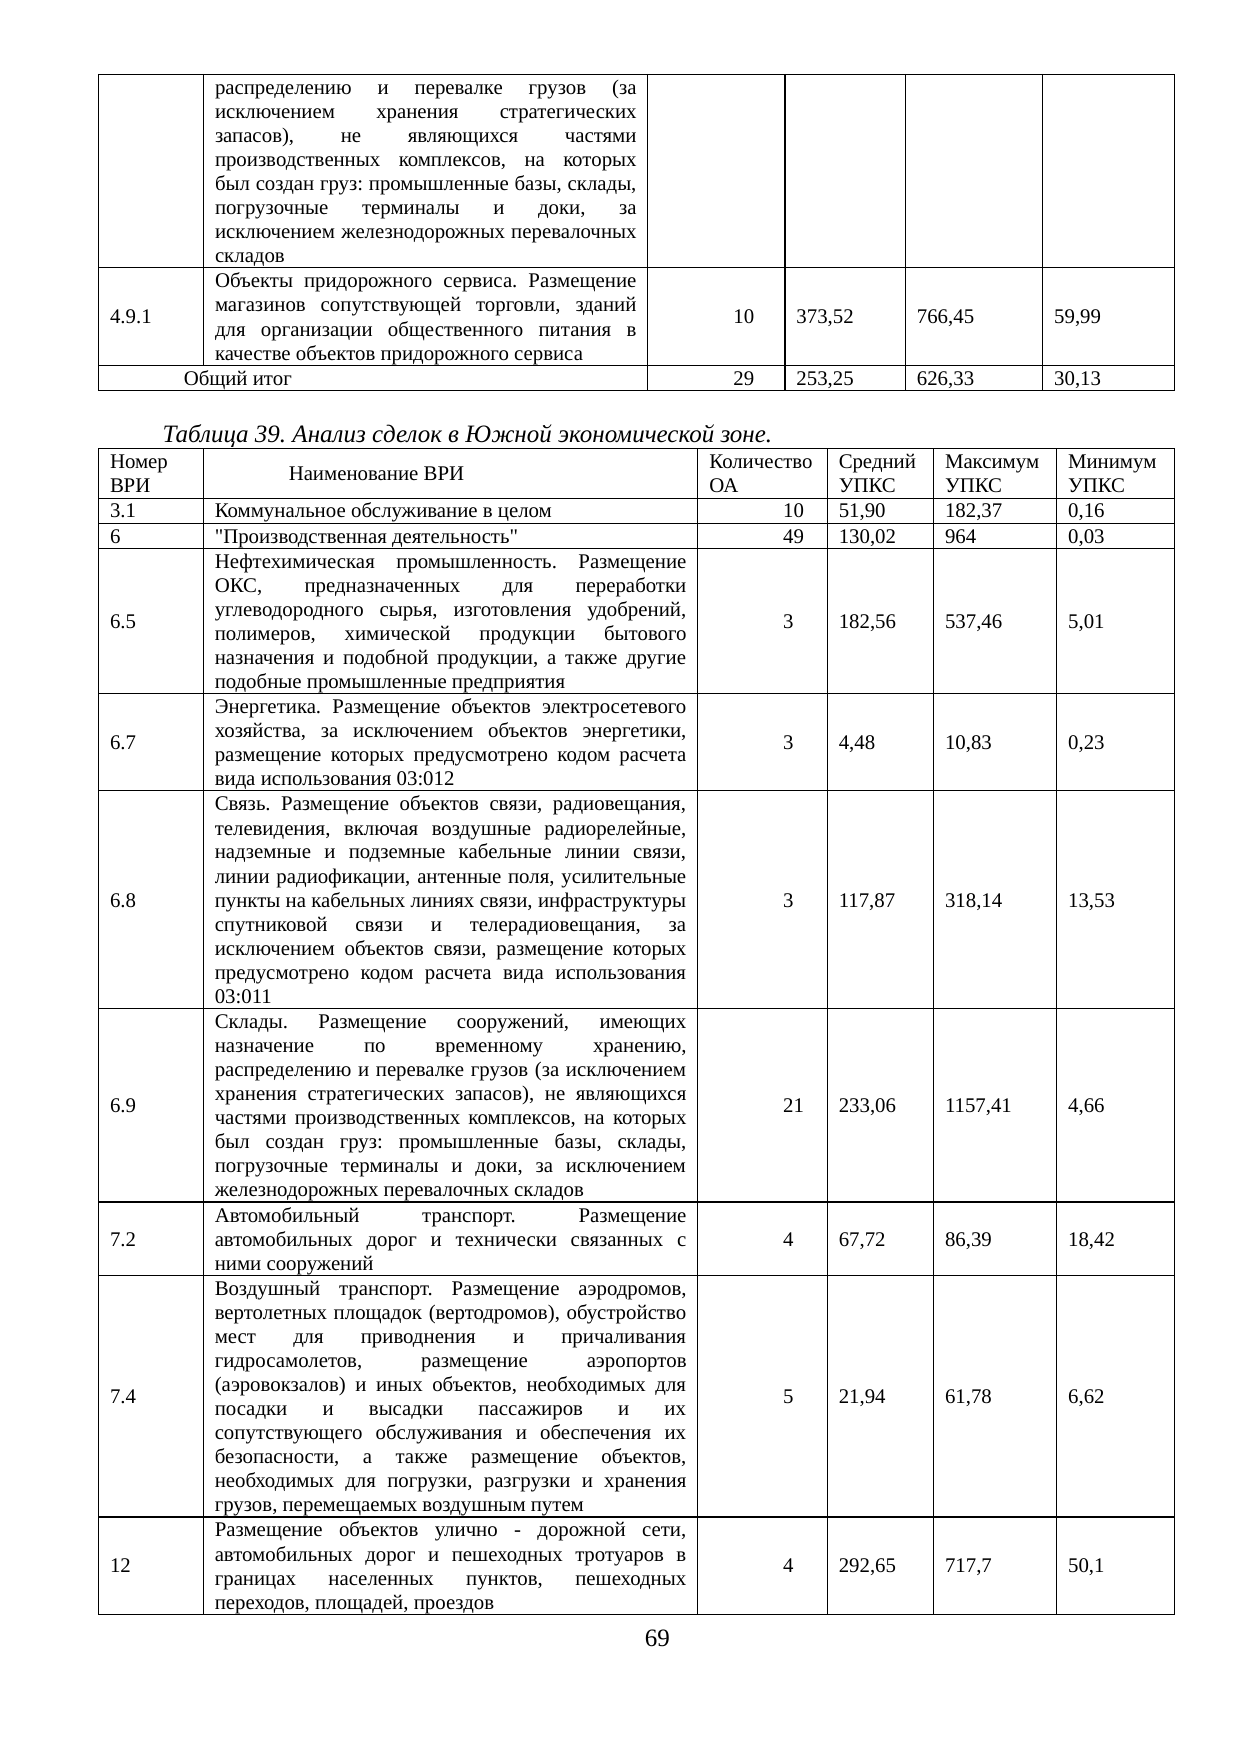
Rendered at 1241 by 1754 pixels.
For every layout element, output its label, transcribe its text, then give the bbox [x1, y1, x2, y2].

table_cell 61,78 [934, 1276, 1056, 1516]
table_cell 373,52 [786, 268, 905, 364]
table_cell 717,7 [934, 1518, 1056, 1614]
table_cell 18,42 [1057, 1203, 1174, 1275]
table_cell 0,03 [1057, 524, 1174, 548]
table_header Наименование ВРИ [204, 449, 697, 497]
table_cell [648, 75, 784, 267]
table_cell Размещение объектов улично - дорожной сети, автомобильных дорог и пешеходных тротуаров в границах населенных пунктов, пешеходных переходов, площадей, проездов [204, 1518, 697, 1614]
table_cell 182,37 [934, 499, 1056, 522]
table_cell Склады. Размещение сооружений, имеющих назначение по временному хранению, распределению и перевалке грузов (за исключением хранения стратегических запасов), не являющихся частями производственных комплексов, на которых был создан груз: промышленные базы, склады, погрузочные терминалы и доки, за исключением железнодорожных перевалочных складов [204, 1009, 697, 1201]
table_cell 10,83 [934, 694, 1056, 790]
table_cell 182,56 [828, 549, 933, 693]
table_cell Энергетика. Размещение объектов электросетевого хозяйства, за исключением объектов энергетики, размещение которых предусмотрено кодом расчета вида использования 03:012 [204, 694, 697, 790]
table_cell 6.9 [99, 1009, 203, 1201]
table_cell 7.4 [99, 1276, 203, 1516]
table_cell [99, 75, 203, 267]
table_cell 3 [698, 694, 827, 790]
table_header Минимум УПКС [1057, 449, 1174, 497]
table_header Максимум УПКС [934, 449, 1056, 497]
table_cell 0,16 [1057, 499, 1174, 522]
table_cell Автомобильный транспорт. Размещение автомобильных дорог и технически связанных с ними сооружений [204, 1203, 697, 1275]
table_cell 4 [698, 1203, 827, 1275]
table_cell 233,06 [828, 1009, 933, 1201]
table_cell 318,14 [934, 791, 1056, 1008]
table_cell 21,94 [828, 1276, 933, 1516]
table_cell 67,72 [828, 1203, 933, 1275]
table_cell [1043, 75, 1174, 267]
table_cell Общий итог [99, 366, 647, 390]
text Таблица 39. Анализ сделок в Южной экономической зоне. [89, 419, 1152, 448]
table_cell 13,53 [1057, 791, 1174, 1008]
table_cell 6,62 [1057, 1276, 1174, 1516]
table_cell 12 [99, 1518, 203, 1614]
table_cell 130,02 [828, 524, 933, 548]
table_cell Нефтехимическая промышленность. Размещение ОКС, предназначенных для переработки углеводородного сырья, изготовления удобрений, полимеров, химической продукции бытового назначения и подобной продукции, а также другие подобные промышленные предприятия [204, 549, 697, 693]
table_cell 4.9.1 [99, 268, 203, 364]
table_cell Воздушный транспорт. Размещение аэродромов, вертолетных площадок (вертодромов), обустройство мест для приводнения и причаливания гидросамолетов, размещение аэропортов (аэровокзалов) и иных объектов, необходимых для посадки и высадки пассажиров и их сопутствующего обслуживания и обеспечения их безопасности, а также размещение объектов, необходимых для погрузки, разгрузки и хранения грузов, перемещаемых воздушным путем [204, 1276, 697, 1516]
table_cell Коммунальное обслуживание в целом [204, 499, 697, 522]
table_cell 50,1 [1057, 1518, 1174, 1614]
table_cell 766,45 [906, 268, 1042, 364]
table_cell 626,33 [906, 366, 1042, 390]
table_cell 5 [698, 1276, 827, 1516]
table_cell 1157,41 [934, 1009, 1056, 1201]
table_cell 59,99 [1043, 268, 1174, 364]
table_cell 6 [99, 524, 203, 548]
table_cell 3 [698, 549, 827, 693]
table_cell 4,66 [1057, 1009, 1174, 1201]
table_cell 7.2 [99, 1203, 203, 1275]
table_cell 10 [698, 499, 827, 522]
table_cell 117,87 [828, 791, 933, 1008]
table_cell распределению и перевалке грузов (за исключением хранения стратегических запасов), не являющихся частями производственных комплексов, на которых был создан груз: промышленные базы, склады, погрузочные терминалы и доки, за исключением железнодорожных перевалочных складов [204, 75, 647, 267]
table_cell 5,01 [1057, 549, 1174, 693]
table_cell 964 [934, 524, 1056, 548]
table_cell 10 [648, 268, 784, 364]
table_cell 6.5 [99, 549, 203, 693]
table_cell "Производственная деятельность" [204, 524, 697, 548]
table_header Номер ВРИ [99, 449, 203, 497]
table_cell 86,39 [934, 1203, 1056, 1275]
table_cell Объекты придорожного сервиса. Размещение магазинов сопутствующей торговли, зданий для организации общественного питания в качестве объектов придорожного сервиса [204, 268, 647, 364]
table_cell 537,46 [934, 549, 1056, 693]
table_cell 3.1 [99, 499, 203, 522]
table_cell 292,65 [828, 1518, 933, 1614]
table_cell Связь. Размещение объектов связи, радиовещания, телевидения, включая воздушные радиорелейные, надземные и подземные кабельные линии связи, линии радиофикации, антенные поля, усилительные пункты на кабельных линиях связи, инфраструктуры спутниковой связи и телерадиовещания, за исключением объектов связи, размещение которых предусмотрено кодом расчета вида использования 03:011 [204, 791, 697, 1008]
table_header Количество ОА [698, 449, 827, 497]
table_cell 30,13 [1043, 366, 1174, 390]
table_cell 51,90 [828, 499, 933, 522]
table_cell [906, 75, 1042, 267]
table_cell 253,25 [786, 366, 905, 390]
table_cell 21 [698, 1009, 827, 1201]
table_cell 6.8 [99, 791, 203, 1008]
table_cell 29 [648, 366, 784, 390]
table_cell 4,48 [828, 694, 933, 790]
table_cell 49 [698, 524, 827, 548]
table_cell 0,23 [1057, 694, 1174, 790]
table_cell 3 [698, 791, 827, 1008]
table_cell 6.7 [99, 694, 203, 790]
table_cell 4 [698, 1518, 827, 1614]
table_header Средний УПКС [828, 449, 933, 497]
table_cell [786, 75, 905, 267]
